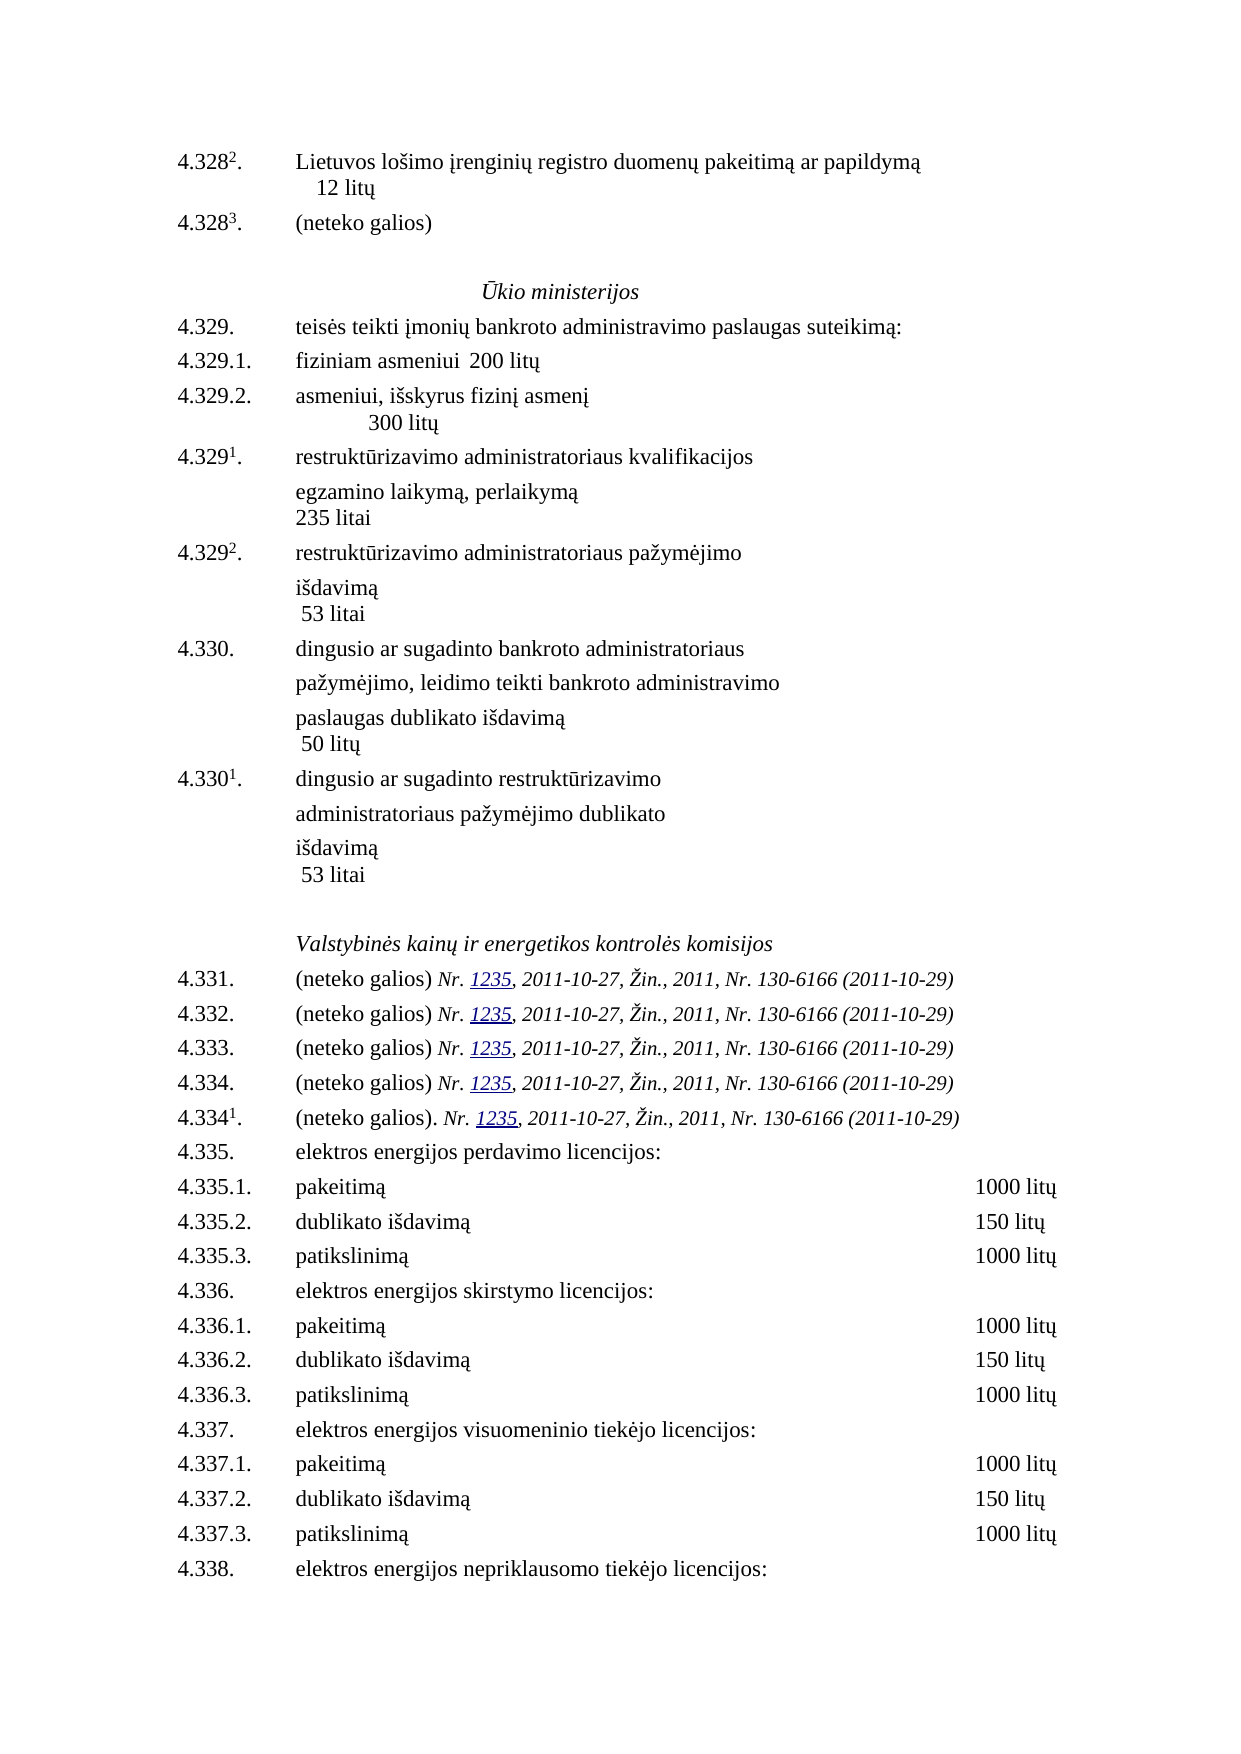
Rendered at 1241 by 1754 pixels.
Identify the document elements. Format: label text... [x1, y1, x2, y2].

text 4.329. teisės teikti įmonių bankroto administravimo paslaugas suteikimą: [177, 313, 930, 339]
text 4.3292. restruktūrizavimo administratoriaus pažymėjimo [177, 539, 1122, 565]
text 4.334. (neteko galios) Nr. 1235, 2011-10-27, Žin., 2011, Nr. 130-6166 (2011-10-29) [177, 1069, 1122, 1095]
text 4.3301. dingusio ar sugadinto restruktūrizavimo [177, 765, 1122, 791]
text Valstybinės kainų ir energetikos kontrolės komisijos [177, 930, 945, 957]
text 4.3283. (neteko galios) [177, 209, 945, 235]
text 4.3291. restruktūrizavimo administratoriaus kvalifikacijos [177, 443, 1122, 469]
text 4.337.3. patikslinimą 1000 litų [177, 1520, 1122, 1546]
text 4.336.3. patikslinimą 1000 litų [177, 1381, 1122, 1407]
text 4.337.2. dublikato išdavimą 150 litų [177, 1485, 1122, 1512]
text administratoriaus pažymėjimo dublikato [177, 800, 1122, 826]
text 4.331. (neteko galios) Nr. 1235, 2011-10-27, Žin., 2011, Nr. 130-6166 (2011-10-29) [177, 965, 1122, 991]
text 4.335.1. pakeitimą 1000 litų [177, 1173, 1122, 1199]
text paslaugas dublikato išdavimą 50 litų [177, 704, 945, 757]
text 4.336. elektros energijos skirstymo licencijos: [177, 1277, 1122, 1303]
text 4.336.2. dublikato išdavimą 150 litų [177, 1346, 1122, 1373]
text 4.338. elektros energijos nepriklausomo tiekėjo licencijos: [177, 1554, 1122, 1581]
text išdavimą 53 litai [177, 574, 945, 626]
text 4.329.1. fiziniam asmeniui 200 litų [177, 347, 930, 374]
text 4.329.2. asmeniui, išskyrus fizinį asmenį 300 litų [177, 382, 930, 435]
text išdavimą 53 litai [177, 834, 945, 887]
text 4.337. elektros energijos visuomeninio tiekėjo licencijos: [177, 1416, 1122, 1442]
text 4.3282. Lietuvos lošimo įrenginių registro duomenų pakeitimą ar papildymą 12 litų [177, 148, 930, 200]
text 4.330. dingusio ar sugadinto bankroto administratoriaus [177, 635, 1122, 661]
text 4.333. (neteko galios) Nr. 1235, 2011-10-27, Žin., 2011, Nr. 130-6166 (2011-10-29) [177, 1034, 1122, 1061]
text 4.336.1. pakeitimą 1000 litų [177, 1312, 1122, 1338]
text 4.335.2. dublikato išdavimą 150 litų [177, 1208, 1122, 1234]
text 4.3341. (neteko galios). Nr. 1235, 2011-10-27, Žin., 2011, Nr. 130-6166 (2011-10-29) [177, 1104, 1122, 1130]
text 4.332. (neteko galios) Nr. 1235, 2011-10-27, Žin., 2011, Nr. 130-6166 (2011-10-29) [177, 999, 1122, 1026]
text Ūkio ministerijos [177, 278, 945, 304]
text egzamino laikymą, perlaikymą 235 litai [177, 478, 945, 531]
text 4.335. elektros energijos perdavimo licencijos: [177, 1138, 1122, 1165]
text 4.337.1. pakeitimą 1000 litų [177, 1451, 1122, 1477]
text 4.335.3. patikslinimą 1000 litų [177, 1242, 1122, 1269]
text pažymėjimo, leidimo teikti bankroto administravimo [177, 669, 1122, 696]
